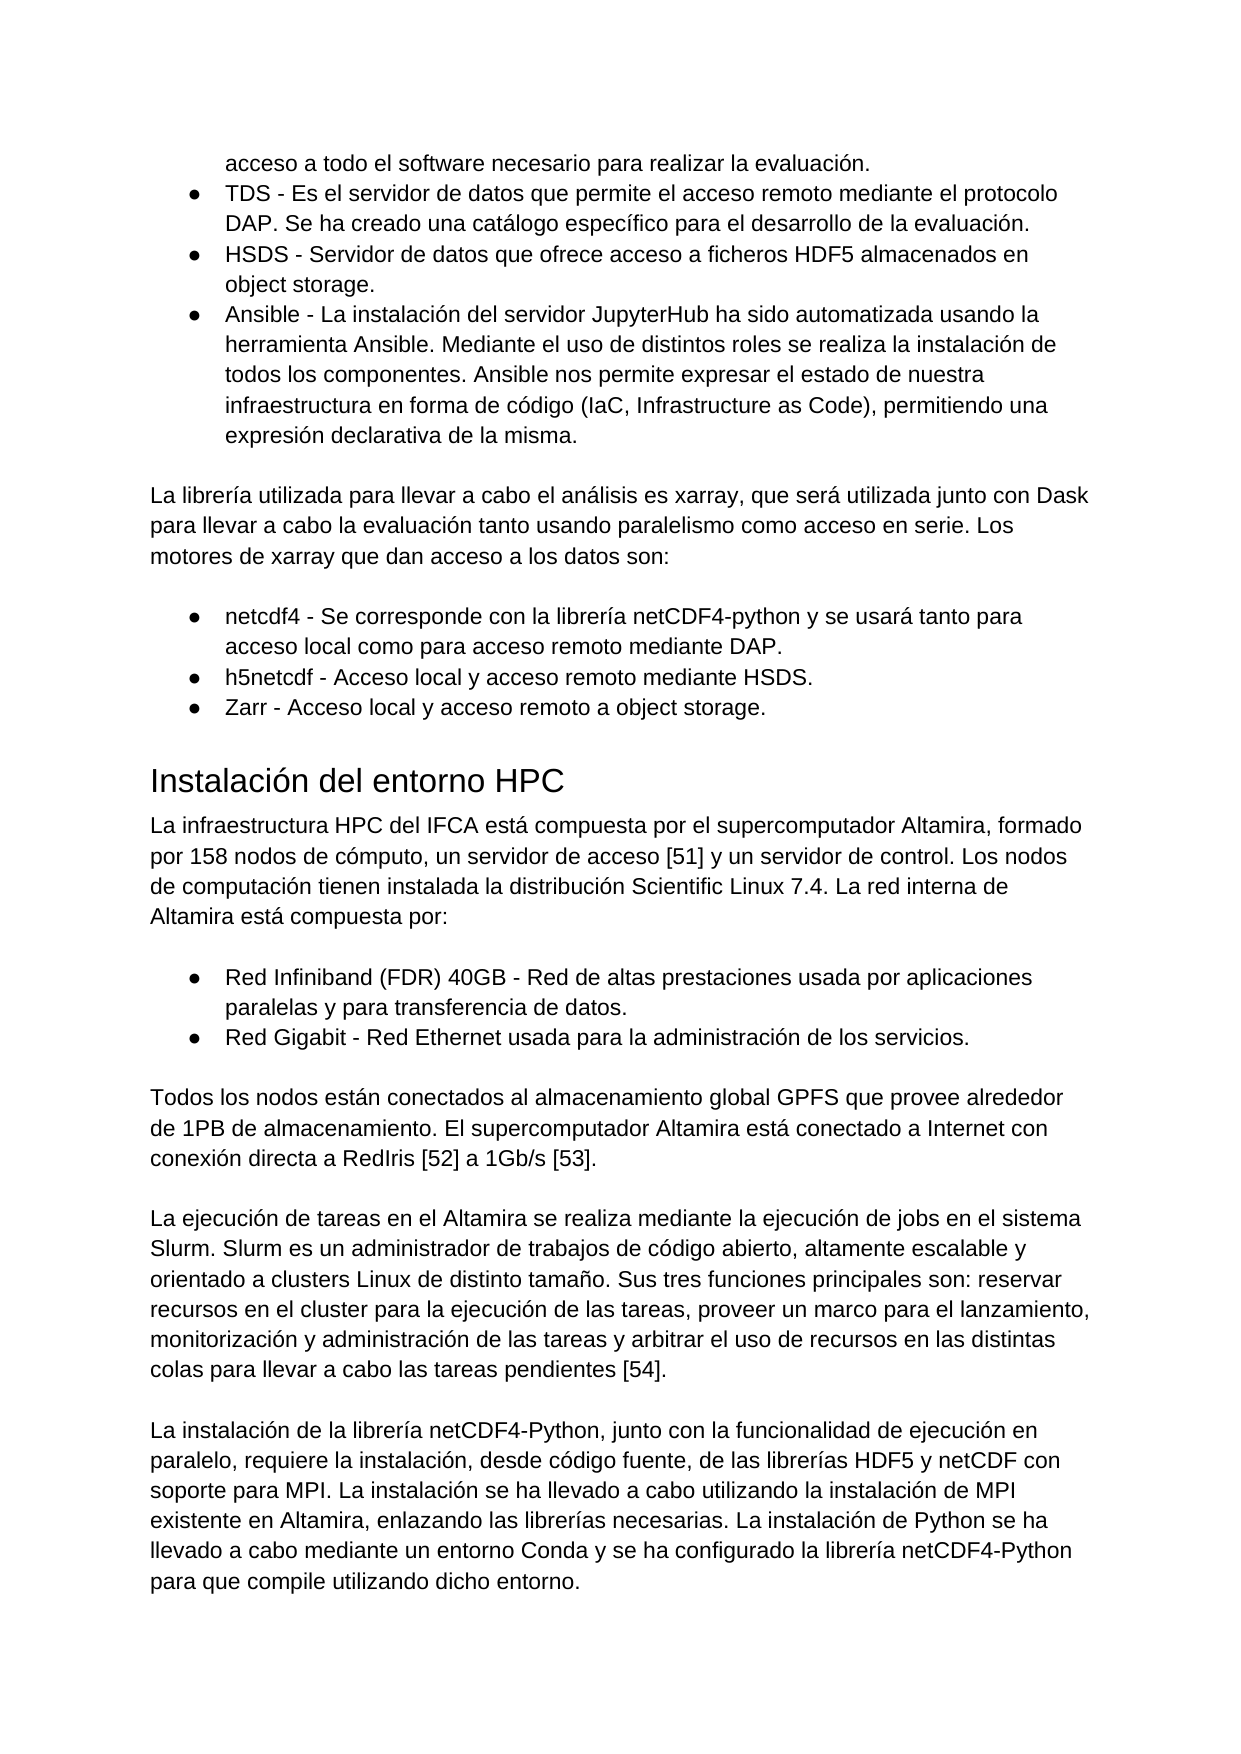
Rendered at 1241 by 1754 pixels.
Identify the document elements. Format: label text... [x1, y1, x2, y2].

text La instalación de la librería netCDF4-Python, junto con la funcionalidad de ejecución en paralelo, requiere la instalación, desde código fuente, de las librerías HDF5 y netCDF con soporte para MPI. La instalación se ha llevado a cabo utilizando la instalación de MPI existente en Altamira, enlazando las librerías necesarias. La instalación de Python se ha llevado a cabo mediante un entorno Conda y se ha configurado la librería netCDF4-Python para que compile utilizando dicho entorno. [150, 1417, 1090, 1594]
list Ansible - La instalación del servidor JupyterHub ha sido automatizada usando la herramienta Ansible. Mediante el uso de distintos roles se realiza la instalación de todos los componentes. Ansible nos permite expresar el estado de nuestra infraestructura en forma de código (IaC, Infrastructure as Code), permitiendo una expresión declarativa de la misma. [187, 301, 1090, 448]
list h5netcdf - Acceso local y acceso remoto mediante HSDS. [187, 663, 1090, 690]
text La ejecución de tareas en el Altamira se realiza mediante la ejecución de jobs en el sistema Slurm. Slurm es un administrador de trabajos de código abierto, altamente escalable y orientado a clusters Linux de distinto tamaño. Sus tres funciones principales son: reservar recursos en el cluster para la ejecución de las tareas, proveer un marco para el lanzamiento, monitorización y administración de las tareas y arbitrar el uso de recursos en las distintas colas para llevar a cabo las tareas pendientes [54]. [150, 1205, 1090, 1382]
list Red Infiniband (FDR) 40GB - Red de altas prestaciones usada por aplicaciones paralelas y para transferencia de datos. [187, 963, 1090, 1020]
text Todos los nodos están conectados al almacenamiento global GPFS que provee alrededor de 1PB de almacenamiento. El supercomputador Altamira está conectado a Internet con conexión directa a RedIris [52] a 1Gb/s [53]. [150, 1084, 1090, 1171]
text La librería utilizada para llevar a cabo el análisis es xarray, que será utilizada junto con Dask para llevar a cabo la evaluación tanto usando paralelismo como acceso en serie. Los motores de xarray que dan acceso a los datos son: [150, 482, 1090, 569]
list netcdf4 - Se corresponde con la librería netCDF4-python y se usará tanto para acceso local como para acceso remoto mediante DAP. [187, 603, 1090, 660]
list acceso a todo el software necesario para realizar la evaluación. [187, 150, 1090, 176]
text La infraestructura HPC del IFCA está compuesta por el supercomputador Altamira, formado por 158 nodos de cómputo, un servidor de acceso [51] y un servidor de control. Los nodos de computación tienen instalada la distribución Scientific Linux 7.4. La red interna de Altamira está compuesta por: [150, 812, 1090, 929]
list HSDS - Servidor de datos que ofrece acceso a ficheros HDF5 almacenados en object storage. [187, 241, 1090, 297]
list TDS - Es el servidor de datos que permite el acceso remoto mediante el protocolo DAP. Se ha creado una catálogo específico para el desarrollo de la evaluación. [187, 180, 1090, 237]
list Red Gigabit - Red Ethernet usada para la administración de los servicios. [187, 1024, 1090, 1050]
subtitle Instalación del entorno HPC [150, 761, 1090, 800]
list Zarr - Acceso local y acceso remoto a object storage. [187, 694, 1090, 720]
